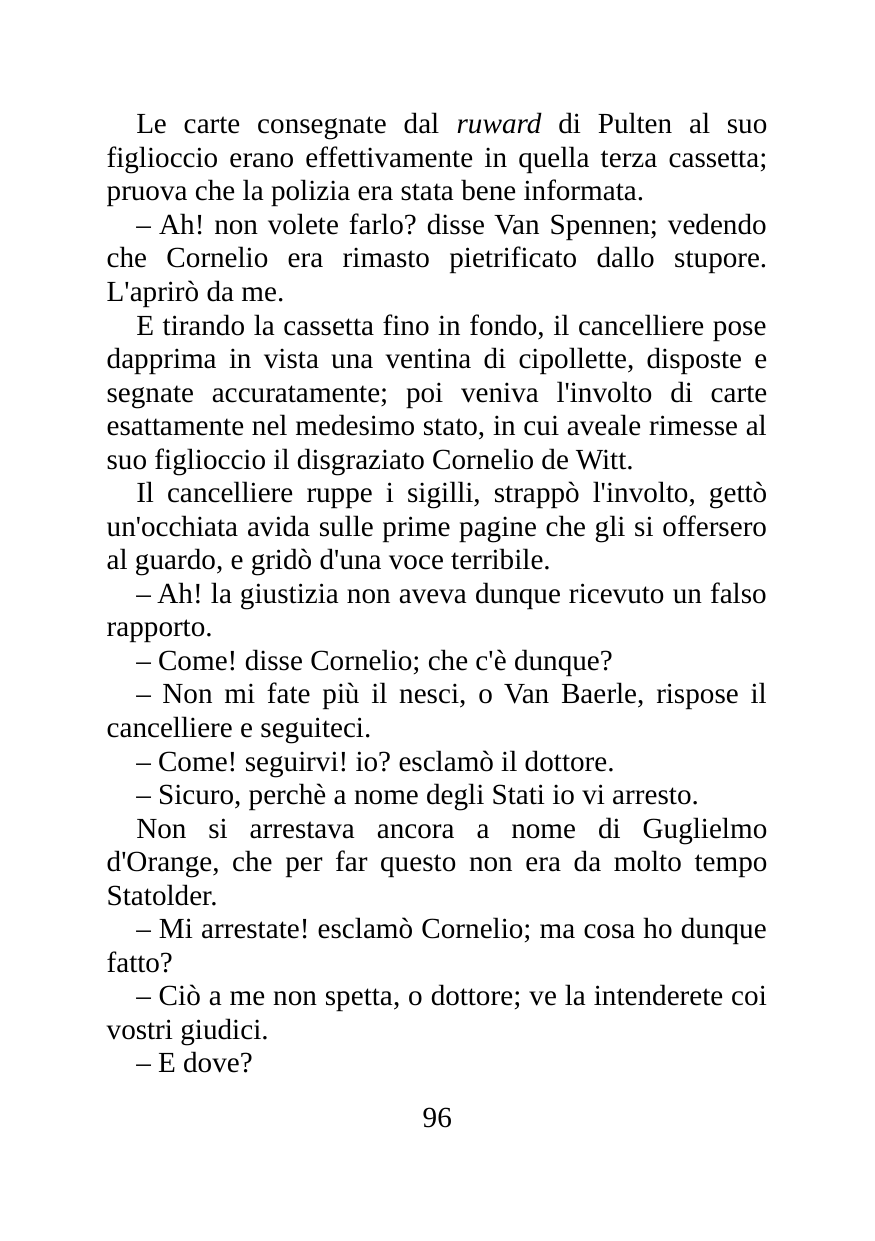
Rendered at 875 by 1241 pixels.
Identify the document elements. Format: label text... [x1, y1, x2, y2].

text ‒ Come! disse Cornelio; che c'è dunque? [106, 643, 768, 677]
text Non si arrestava ancora a nome di Guglielmo d'Orange, che per far questo non era da molto tempo Statolder. [106, 811, 768, 911]
text E tirando la cassetta fino in fondo, il cancelliere pose dapprima in vista una ventina di cipollette, disposte e segnate accuratamente; poi veniva l'involto di carte esattamente nel medesimo stato, in cui aveale rimesse al suo figlioccio il disgraziato Cornelio de Witt. [106, 308, 768, 475]
text ‒ Ciò a me non spetta, o dottore; ve la intenderete coi vostri giudici. [106, 978, 768, 1046]
text ‒ Come! seguirvi! io? esclamò il dottore. [106, 744, 768, 777]
text Il cancelliere ruppe i sigilli, strappò l'involto, gettò un'occhiata avida sulle prime pagine che gli si offersero al guardo, e gridò d'una voce terribile. [106, 475, 768, 576]
text ‒ Ah! non volete farlo? disse Van Spennen; vedendo che Cornelio era rimasto pietrificato dallo stupore. L'aprirò da me. [106, 207, 768, 308]
text ‒ Sicuro, perchè a nome degli Stati io vi arresto. [106, 777, 768, 811]
text ‒ Ah! la giustizia non aveva dunque ricevuto un falso rapporto. [106, 576, 768, 643]
text ‒ Non mi fate più il nesci, o Van Baerle, rispose il cancelliere e seguiteci. [106, 677, 768, 744]
text ‒ E dove? [106, 1046, 768, 1079]
text Le carte consegnate dal ruward di Pulten al suo figlioccio erano effettivamente in quella terza cassetta; pruova che la polizia era stata bene informata. [106, 106, 768, 207]
text ‒ Mi arrestate! esclamò Cornelio; ma cosa ho dunque fatto? [106, 911, 768, 978]
